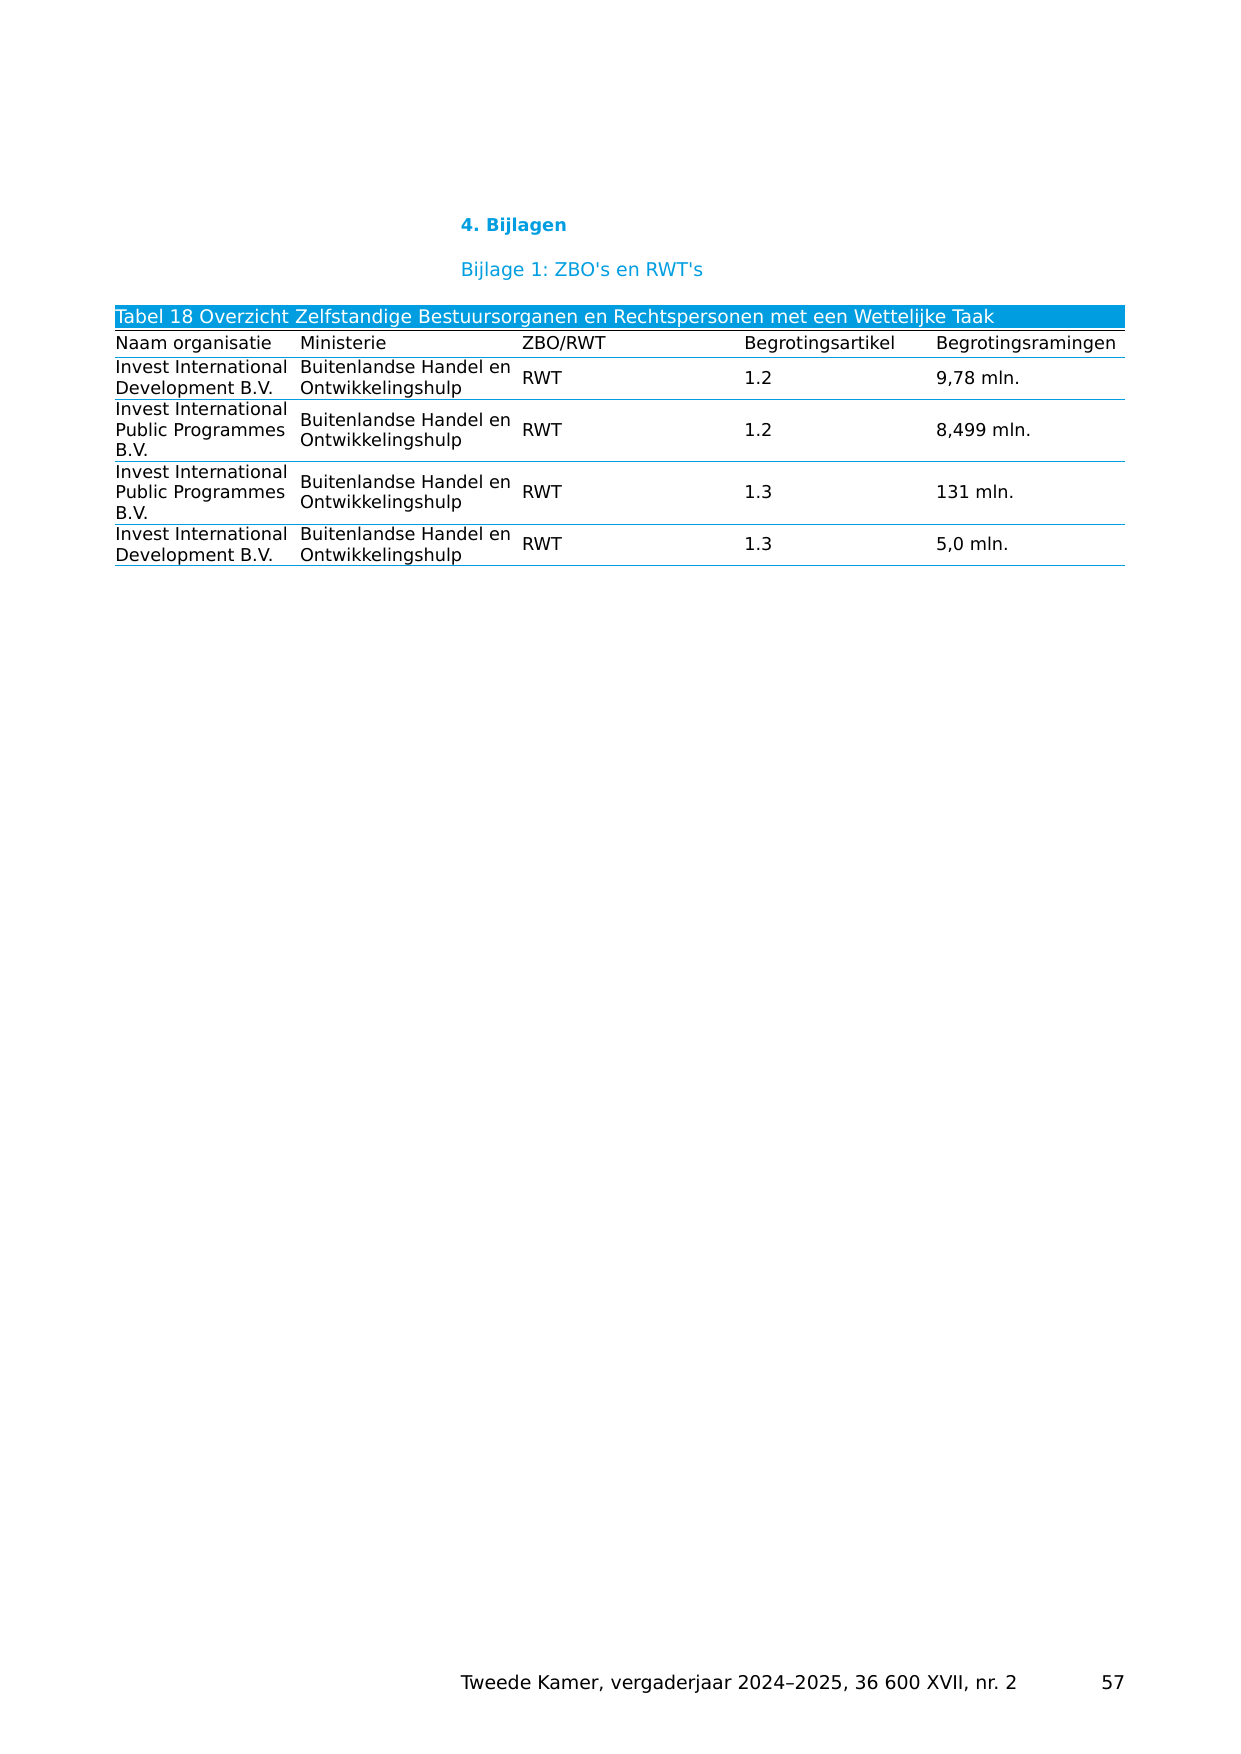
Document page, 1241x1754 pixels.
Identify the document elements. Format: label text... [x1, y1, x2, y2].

table_cell Buitenlandse Handel en Ontwikkelingshulp [297, 525, 519, 565]
table_cell 131 mln. [933, 462, 1125, 523]
table_cell Invest International Development B.V. [115, 525, 297, 565]
table_cell 1.3 [741, 462, 933, 523]
table_cell Invest International Public Programmes B.V. [115, 462, 297, 523]
table_cell RWT [519, 400, 741, 461]
table_cell 1.2 [741, 400, 933, 461]
title 4. Bijlagen [461, 213, 1125, 236]
table_cell Invest International Development B.V. [115, 358, 297, 399]
table_cell 5,0 mln. [933, 525, 1125, 565]
table_cell Invest International Public Programmes B.V. [115, 400, 297, 461]
table_cell RWT [519, 525, 741, 565]
table_cell 1.2 [741, 358, 933, 399]
table_cell Buitenlandse Handel en Ontwikkelingshulp [297, 358, 519, 399]
table_cell Begrotingsramingen [933, 331, 1125, 357]
table_cell Begrotingsartikel [741, 331, 933, 357]
table_cell Buitenlandse Handel en Ontwikkelingshulp [297, 462, 519, 523]
table_cell 9,78 mln. [933, 358, 1125, 399]
table_cell RWT [519, 462, 741, 523]
table_cell Ministerie [297, 331, 519, 357]
table_cell 8,499 mln. [933, 400, 1125, 461]
table_cell Naam organisatie [115, 331, 297, 357]
title Bijlage 1: ZBO's en RWT's [461, 259, 1125, 281]
table_cell ZBO/RWT [519, 331, 741, 357]
table_cell Buitenlandse Handel en Ontwikkelingshulp [297, 400, 519, 461]
table_cell RWT [519, 358, 741, 399]
table_cell 1.3 [741, 525, 933, 565]
